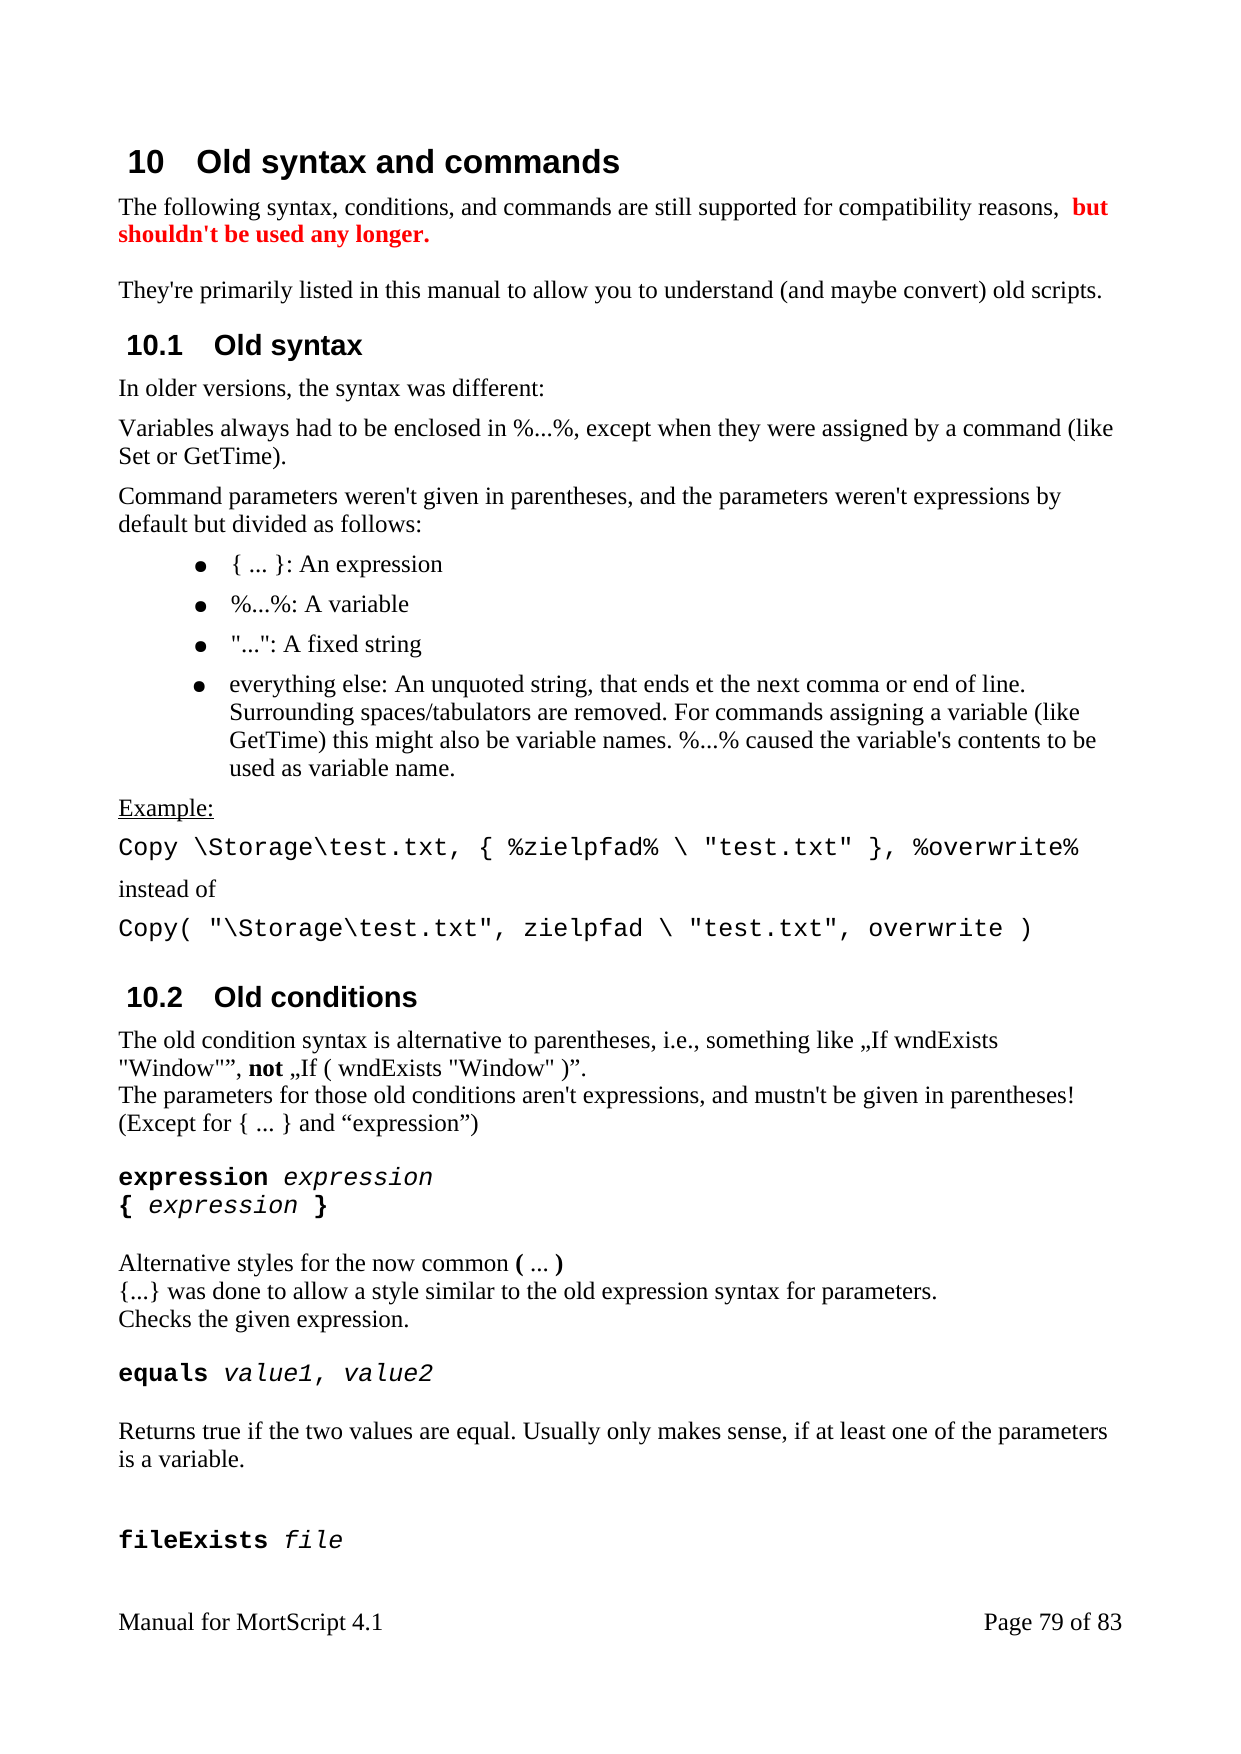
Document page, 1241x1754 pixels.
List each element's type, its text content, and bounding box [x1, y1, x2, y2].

text instead of [118, 875, 1122, 903]
list "...": A fixed string [193, 630, 1122, 658]
text The parameters for those old conditions aren't expressions, and mustn't be given in parentheses! (Except for { ... } and “expression”) [118, 1081, 1122, 1137]
text Copy \Storage\test.txt, { %zielpfad% \ "test.txt" }, %overwrite% [118, 834, 1122, 862]
subtitle Old syntax [118, 329, 1122, 361]
text In older versions, the syntax was different: [118, 374, 1122, 402]
text Example: [118, 794, 1122, 822]
text Copy( "\Storage\test.txt", zielpfad \ "test.txt", overwrite ) [118, 915, 1122, 943]
text The following syntax, conditions, and commands are still supported for compatibility reasons, but shouldn't be used any longer. [118, 193, 1122, 248]
text expression expression [118, 1164, 1122, 1193]
text Checks the given expression. [118, 1305, 1122, 1333]
text { expression } [118, 1193, 1122, 1221]
text Returns true if the two values are equal. Usually only makes sense, if at least one of the parameters is a variable. [118, 1417, 1122, 1472]
list { ... }: An expression [193, 550, 1122, 578]
subtitle Old conditions [118, 981, 1122, 1013]
list everything else: An unquoted string, that ends et the next comma or end of line. Surrounding spaces/tabulators are removed. For commands assigning a variable (like GetTime) this might also be variable names. %...% caused the variable's contents to be used as variable name. [192, 671, 1122, 781]
text equals value1, value2 [118, 1360, 1122, 1389]
text The old condition syntax is alternative to parentheses, i.e., something like „If wndExists "Window"”, not „If ( wndExists "Window" )”. [118, 1026, 1122, 1081]
text Variables always had to be enclosed in %...%, except when they were assigned by a command (like Set or GetTime). [118, 414, 1122, 469]
subtitle Old syntax and commands [118, 143, 1122, 180]
text They're primarily listed in this manual to allow you to understand (and maybe convert) old scripts. [118, 276, 1122, 304]
list %...%: A variable [193, 590, 1122, 618]
text fileExists file [118, 1528, 1122, 1556]
text Command parameters weren't given in parentheses, and the parameters weren't expressions by default but divided as follows: [118, 482, 1122, 537]
text Alternative styles for the now common ( ... ) [118, 1249, 1122, 1277]
text {...} was done to allow a style similar to the old expression syntax for parameters. [118, 1277, 1122, 1305]
